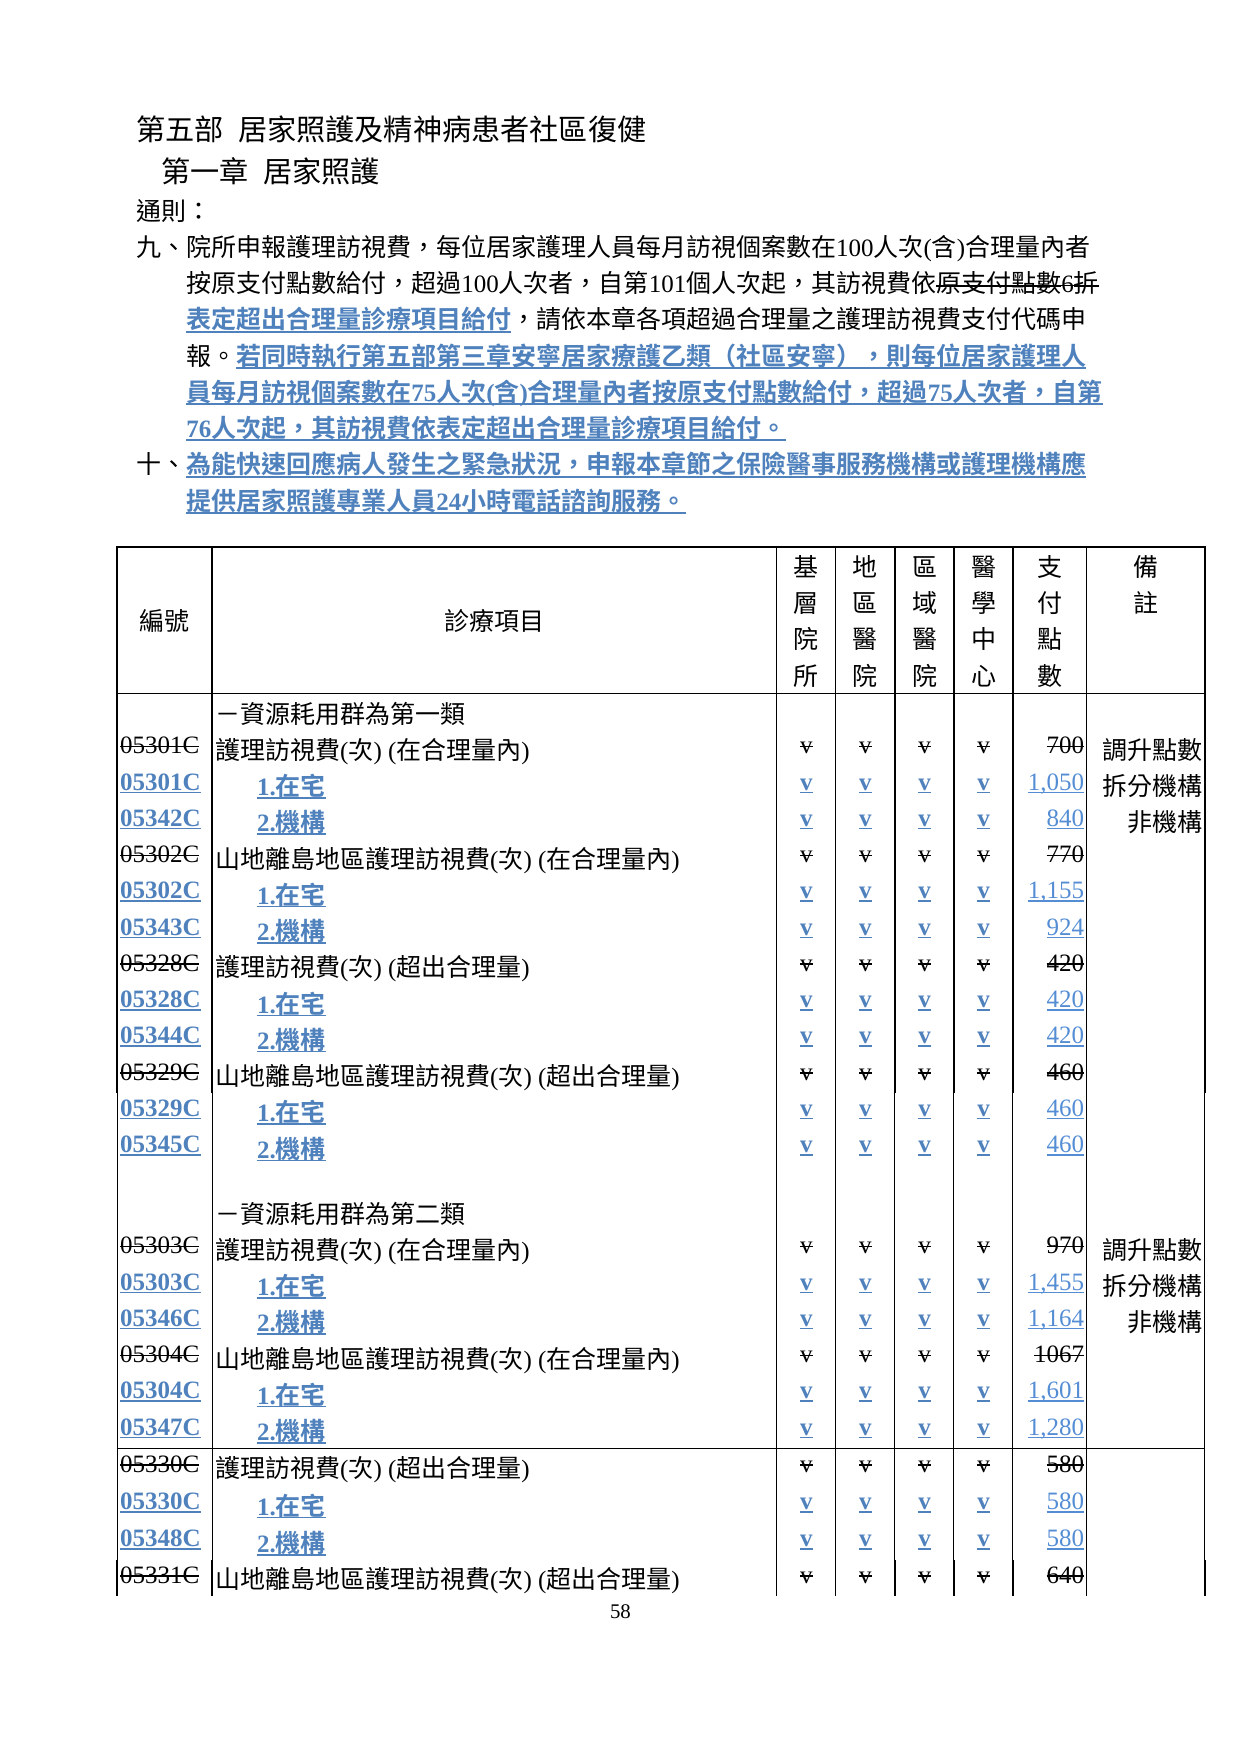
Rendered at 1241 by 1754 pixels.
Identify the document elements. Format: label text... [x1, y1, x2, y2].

table_cell [1087, 1375, 1204, 1412]
table_cell [1087, 1194, 1204, 1230]
table_cell v [895, 1230, 953, 1267]
table_cell 護理訪視費(次) (在合理量內) [213, 1230, 776, 1267]
table_cell 05303C [118, 1267, 212, 1303]
table_cell v [955, 875, 1012, 912]
table_cell v [896, 912, 953, 948]
table_header 地 區 醫 院 [836, 548, 894, 692]
table_cell [109, 1165, 117, 1194]
table_cell v [777, 1485, 835, 1522]
table_cell [118, 694, 211, 730]
table_cell [109, 1020, 116, 1057]
table_cell v [954, 1303, 1012, 1339]
table_cell v [777, 1057, 835, 1093]
table_cell [955, 694, 1012, 730]
table_cell 840 [1014, 803, 1086, 839]
table_cell v [895, 1412, 953, 1448]
table_cell v [896, 803, 953, 839]
table_cell 05345C [118, 1129, 212, 1165]
table_cell [109, 1523, 117, 1560]
table_cell [118, 1165, 212, 1194]
table_cell v [895, 1267, 953, 1303]
table_cell 山地離島地區護理訪視費(次) (超出合理量) [213, 1057, 776, 1093]
table_cell [1087, 1560, 1204, 1596]
table_cell 護理訪視費(次) (超出合理量) [213, 1449, 776, 1485]
table_cell 1067 [1013, 1339, 1086, 1375]
table_cell v [895, 1449, 953, 1485]
table_cell v [836, 1339, 894, 1375]
table_cell v [836, 1412, 894, 1448]
table_cell v [955, 730, 1012, 767]
table_cell [836, 1165, 894, 1194]
table_cell 2.機構 [213, 1523, 776, 1560]
text 九、院所申報護理訪視費，每位居家護理人員每月訪視個案數在100人次(含)合理量內者按原支付點數給付，超過100人次者，自第101個人次起，其訪視費依原支付點數6折表定超出合理量診療項目給付，請依本章各項超過合理量之護理訪視費支付代碼申報。若同時執行第五部第三章安寧居家療護乙類（社區安寧），則每位居家護理人員每月訪視個案數在75人次(含)合理量內者按原支付點數給付，超過75人次者，自第76人次起，其訪視費依表定超出合理量診療項目給付。 [136, 227, 1104, 445]
table_cell 05303C [118, 1230, 212, 1267]
table_cell [895, 1165, 953, 1194]
table_cell 05348C [118, 1523, 212, 1560]
table_cell [836, 1194, 894, 1230]
table_cell v [896, 839, 953, 875]
table_cell v [836, 1129, 894, 1165]
table_cell v [836, 839, 894, 875]
table_cell v [896, 1020, 953, 1057]
table_cell [109, 1093, 117, 1129]
table_cell v [895, 1093, 953, 1129]
table_cell [1087, 875, 1204, 912]
table_cell [777, 1194, 835, 1230]
table_cell 調升點數拆分機構非機構 [1087, 730, 1204, 839]
table_cell [109, 1194, 117, 1230]
table_cell [777, 694, 835, 730]
table_cell v [896, 767, 953, 803]
table_cell [109, 1303, 117, 1339]
table_cell v [777, 948, 835, 984]
table_cell v [777, 984, 835, 1020]
table_cell 460 [1013, 1093, 1086, 1129]
table_cell [118, 1194, 212, 1230]
table_cell v [777, 1303, 835, 1339]
table_cell [109, 693, 116, 730]
table_cell v [954, 1523, 1012, 1560]
table_cell [109, 1339, 117, 1375]
table_header 備 註 [1087, 548, 1204, 692]
table_cell [109, 1412, 117, 1448]
table_cell [1087, 839, 1204, 875]
table_cell 05343C [118, 912, 211, 948]
table_cell v [836, 1020, 894, 1057]
table_cell 護理訪視費(次) (超出合理量) [213, 948, 776, 984]
table_cell 770 [1014, 839, 1086, 875]
table_cell [1087, 1093, 1204, 1129]
table_cell v [895, 1339, 953, 1375]
table_cell v [896, 730, 953, 767]
table_cell v [836, 1523, 894, 1560]
table_cell 420 [1014, 1020, 1086, 1057]
table_cell v [896, 875, 953, 912]
table_cell v [777, 1020, 835, 1057]
table_cell v [777, 1339, 835, 1375]
table_cell v [836, 1057, 894, 1093]
table_cell [109, 730, 116, 767]
table_cell v [896, 1057, 953, 1093]
table_cell [1087, 1165, 1204, 1194]
table_cell [1087, 1020, 1204, 1057]
table_cell v [836, 1375, 894, 1412]
table_cell v [836, 912, 894, 948]
table_cell [109, 912, 116, 948]
table_cell v [954, 1339, 1012, 1375]
table_cell v [955, 767, 1012, 803]
table_cell 1.在宅 [213, 1375, 776, 1412]
table_cell [836, 694, 894, 730]
table_cell [1087, 1339, 1204, 1375]
table_cell [1087, 1449, 1204, 1560]
text 通則： [136, 191, 1104, 227]
table_cell v [954, 1129, 1012, 1165]
table_header 支 付 點 數 [1014, 548, 1086, 692]
table_cell v [777, 1449, 835, 1485]
table_cell 05301C [118, 767, 211, 803]
table_cell v [955, 948, 1012, 984]
table_cell v [777, 1093, 835, 1129]
table_cell 700 [1014, 730, 1086, 767]
table_cell v [836, 984, 894, 1020]
table_cell [109, 803, 116, 839]
table_cell 420 [1014, 984, 1086, 1020]
table_cell 05304C [118, 1339, 212, 1375]
table_cell v [836, 1267, 894, 1303]
table_cell [954, 1165, 1012, 1194]
text 第五部 居家照護及精神病患者社區復健 [136, 106, 1104, 149]
table_cell [109, 875, 116, 912]
table_cell [109, 1560, 116, 1596]
table_cell 05328C [118, 948, 211, 984]
table_cell －資源耗用群為第一類 [213, 694, 776, 730]
table_cell 2.機構 [213, 912, 776, 948]
table_cell v [955, 984, 1012, 1020]
table_cell [1087, 694, 1204, 730]
table_cell v [954, 1375, 1012, 1412]
table_cell 1.在宅 [213, 1093, 776, 1129]
table_cell v [836, 1560, 894, 1596]
table_header 編號 [118, 548, 211, 692]
table_cell 05329C [118, 1057, 211, 1093]
table_cell [1013, 1194, 1086, 1230]
table_cell －資源耗用群為第二類 [213, 1194, 776, 1230]
table_cell 460 [1013, 1129, 1086, 1165]
table_cell v [777, 1267, 835, 1303]
table_cell v [836, 1449, 894, 1485]
table_cell v [777, 912, 835, 948]
table_cell 05346C [118, 1303, 212, 1339]
table_cell v [777, 875, 835, 912]
table_cell v [954, 1449, 1012, 1485]
table_cell v [954, 1485, 1012, 1522]
table_cell v [954, 1267, 1012, 1303]
table_cell [109, 1129, 117, 1165]
table_cell v [955, 1560, 1012, 1596]
table_cell v [777, 1129, 835, 1165]
table_cell v [895, 1485, 953, 1522]
table_header 區 域 醫 院 [896, 548, 953, 692]
table_cell 580 [1013, 1485, 1086, 1522]
table_cell 1.在宅 [213, 875, 776, 912]
table_header 醫 學 中 心 [955, 548, 1012, 692]
table_cell v [777, 767, 835, 803]
table_cell 580 [1013, 1449, 1086, 1485]
table_cell v [896, 948, 953, 984]
table_cell 05331C [118, 1560, 211, 1596]
table_cell v [777, 1412, 835, 1448]
table_cell [109, 767, 116, 803]
text 十、為能快速回應病人發生之緊急狀況，申報本章節之保險醫事服務機構或護理機構應提供居家照護專業人員24小時電話諮詢服務。 [136, 445, 1104, 517]
table_cell 05330C [118, 1485, 212, 1522]
table_cell 05302C [118, 875, 211, 912]
table_cell v [836, 803, 894, 839]
table_cell 1,601 [1013, 1375, 1086, 1412]
table_cell v [836, 730, 894, 767]
table_cell 05329C [118, 1093, 212, 1129]
table_cell [895, 1194, 953, 1230]
table_cell v [896, 1560, 953, 1596]
table_cell v [895, 1523, 953, 1560]
table_cell [1087, 948, 1204, 984]
table_cell 2.機構 [213, 1412, 776, 1448]
table_cell v [836, 1230, 894, 1267]
table_cell v [895, 1129, 953, 1165]
table_cell [1087, 1129, 1204, 1165]
table_cell [109, 984, 116, 1020]
table_cell [109, 1267, 117, 1303]
table_cell [896, 694, 953, 730]
table_cell 420 [1014, 948, 1086, 984]
table_cell [1014, 694, 1086, 730]
table_cell v [777, 1560, 835, 1596]
table_cell v [777, 839, 835, 875]
table_cell [213, 1165, 776, 1194]
table_cell 580 [1013, 1523, 1086, 1560]
table_cell 山地離島地區護理訪視費(次) (在合理量內) [213, 1339, 776, 1375]
table_cell 640 [1014, 1560, 1086, 1596]
table_cell v [836, 875, 894, 912]
table_cell [1087, 1057, 1204, 1093]
table_cell v [777, 730, 835, 767]
table_cell v [836, 767, 894, 803]
table_cell 05302C [118, 839, 211, 875]
table_cell v [896, 984, 953, 1020]
table_cell 1,050 [1014, 767, 1086, 803]
table_cell 05342C [118, 803, 211, 839]
table_cell 05344C [118, 1020, 211, 1057]
table_cell 山地離島地區護理訪視費(次) (在合理量內) [213, 839, 776, 875]
table_cell [109, 948, 116, 984]
table_cell v [836, 1303, 894, 1339]
table_cell [109, 839, 116, 875]
table_cell 1.在宅 [213, 767, 776, 803]
table_cell [1013, 1165, 1086, 1194]
table_cell 1,280 [1013, 1412, 1086, 1448]
table_cell 2.機構 [213, 1129, 776, 1165]
table_cell 護理訪視費(次) (在合理量內) [213, 730, 776, 767]
table_cell 調升點數拆分機構非機構 [1087, 1230, 1204, 1339]
table_cell v [954, 1230, 1012, 1267]
table_cell v [955, 803, 1012, 839]
table_cell 05347C [118, 1412, 212, 1448]
table_cell v [955, 912, 1012, 948]
table_cell v [895, 1303, 953, 1339]
table_cell v [954, 1412, 1012, 1448]
table_header 基 層 院 所 [777, 548, 835, 692]
table_cell 2.機構 [213, 1020, 776, 1057]
table_cell 460 [1014, 1057, 1086, 1093]
table_cell [777, 1165, 835, 1194]
table_cell v [836, 948, 894, 984]
table_cell [109, 1448, 117, 1485]
table_cell 05330C [118, 1449, 212, 1485]
table_cell 2.機構 [213, 1303, 776, 1339]
table_cell 924 [1014, 912, 1086, 948]
table_cell 05301C [118, 730, 211, 767]
table_cell 1,155 [1014, 875, 1086, 912]
table_cell 05304C [118, 1375, 212, 1412]
table_cell 1.在宅 [213, 1485, 776, 1522]
table_cell v [836, 1093, 894, 1129]
table_cell [109, 1230, 117, 1267]
table_cell 山地離島地區護理訪視費(次) (超出合理量) [213, 1560, 776, 1596]
table_cell v [777, 1523, 835, 1560]
table_cell 1,164 [1013, 1303, 1086, 1339]
table_cell v [836, 1485, 894, 1522]
table_cell v [955, 839, 1012, 875]
table_header 診療項目 [213, 548, 776, 692]
table_cell 1.在宅 [213, 1267, 776, 1303]
table_cell v [777, 803, 835, 839]
table_cell v [955, 1020, 1012, 1057]
table_cell [109, 1485, 117, 1522]
table_cell v [777, 1375, 835, 1412]
table_cell [1087, 984, 1204, 1020]
table_cell [1087, 1412, 1204, 1448]
table_cell 05328C [118, 984, 211, 1020]
table_cell [109, 1057, 116, 1093]
table_cell v [777, 1230, 835, 1267]
table_cell [954, 1194, 1012, 1230]
table_header [109, 546, 116, 692]
text 第一章 居家照護 [161, 149, 1104, 191]
table_cell 970 [1013, 1230, 1086, 1267]
table_cell [1087, 912, 1204, 948]
table_cell 2.機構 [213, 803, 776, 839]
table_cell 1.在宅 [213, 984, 776, 1020]
table_cell v [955, 1057, 1012, 1093]
table_cell 1,455 [1013, 1267, 1086, 1303]
table_cell v [954, 1093, 1012, 1129]
table_cell [109, 1375, 117, 1412]
table_cell v [895, 1375, 953, 1412]
